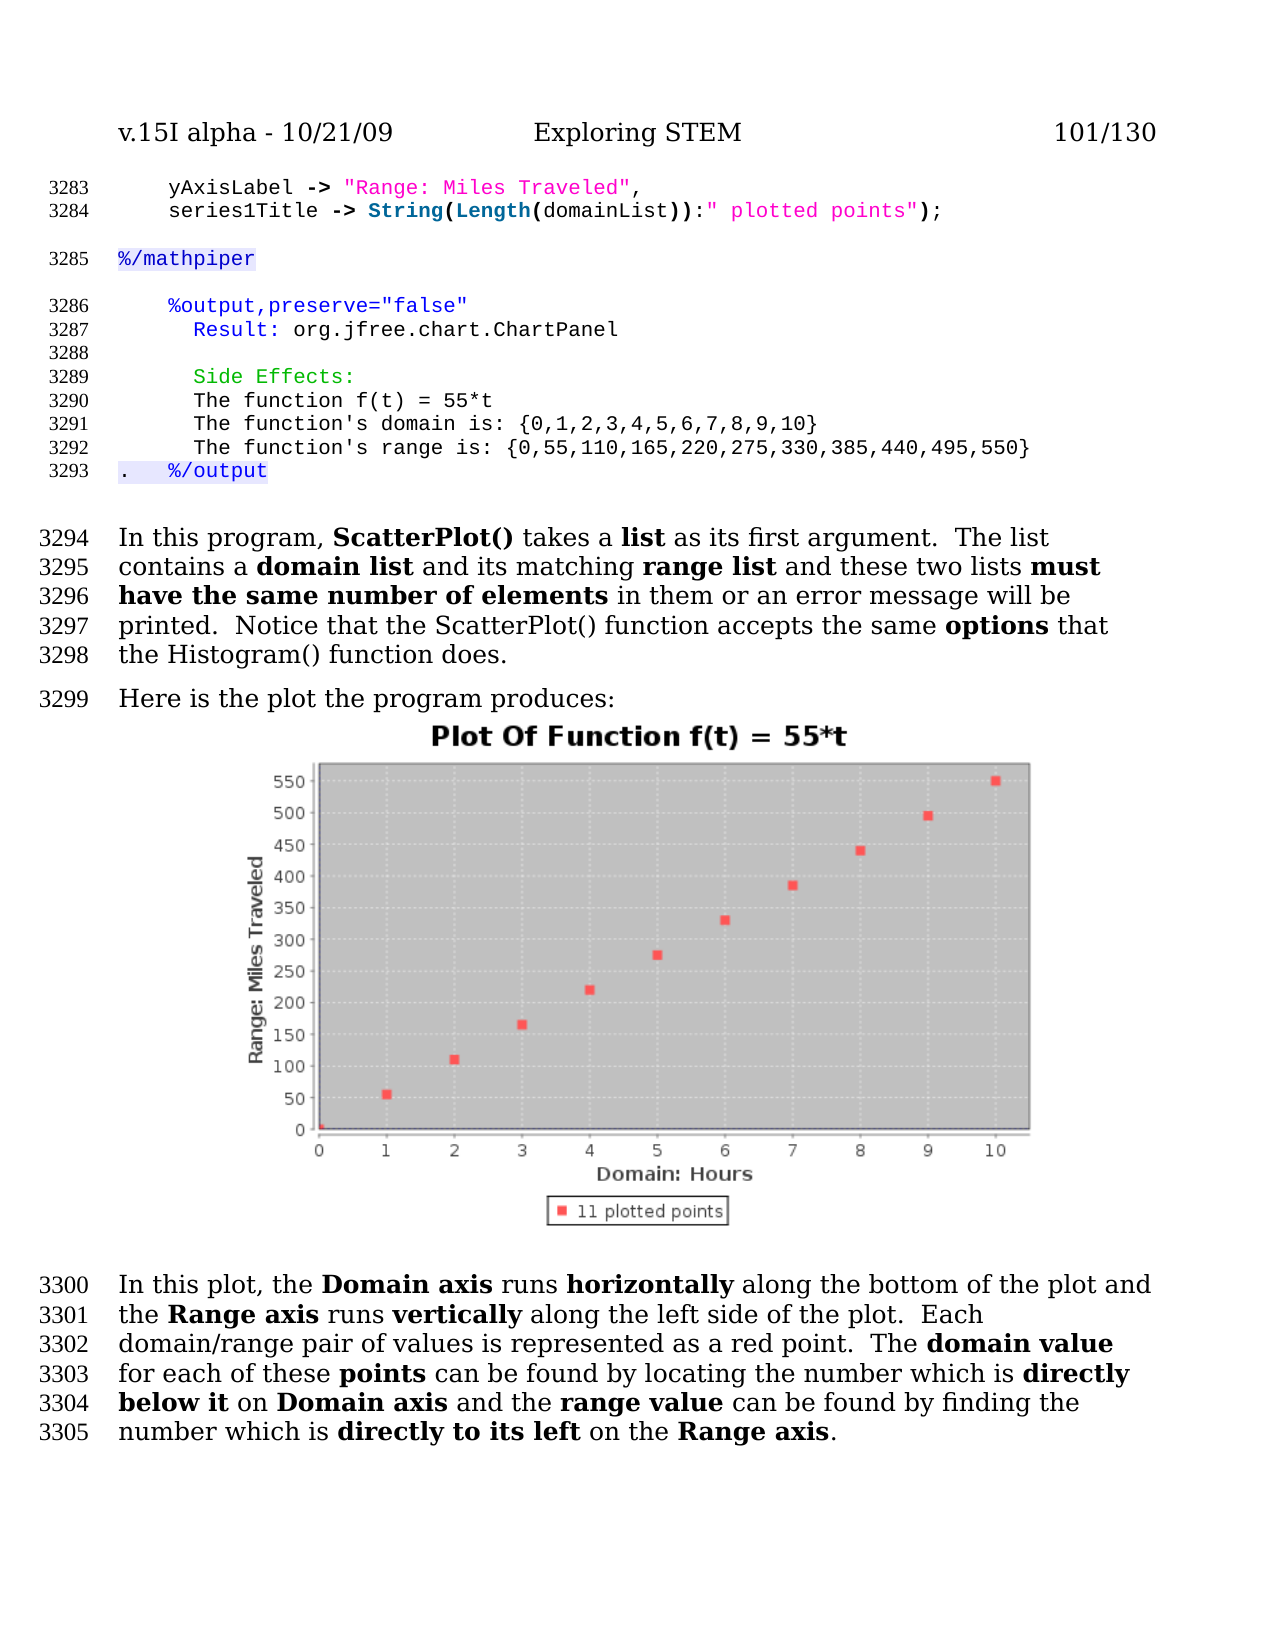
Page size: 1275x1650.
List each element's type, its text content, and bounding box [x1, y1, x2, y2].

text yAxisLabel -> "Range: Miles Traveled", [118, 177, 1157, 200]
text Result: org.jfree.chart.ChartPanel [118, 319, 1157, 342]
text The function's range is: {0,55,110,165,220,275,330,385,440,495,550} [118, 437, 1157, 461]
text Here is the plot the program produces: [118, 684, 1157, 713]
text series1Title -> String(Length(domainList)):" plotted points"); [118, 200, 1157, 224]
text The function f(t) = 55*t [118, 389, 1157, 413]
text . %/output [118, 461, 1157, 484]
text In this program, ScatterPlot() takes a list as its first argument. The list contains a domain list and its matching range list and these two lists must have the same number of elements in them or an error message will be printed. Notice that the ScatterPlot() function accepts the same options that the Histogram() function does. [118, 523, 1157, 669]
text Side Effects: [118, 366, 1157, 389]
text The function's domain is: {0,1,2,3,4,5,6,7,8,9,10} [118, 413, 1157, 437]
text %output,preserve="false" [118, 295, 1157, 319]
text %/mathpiper [118, 248, 1157, 271]
picture [230, 719, 1046, 1227]
text In this plot, the Domain axis runs horizontally along the bottom of the plot and the Range axis runs vertically along the left side of the plot. Each domain/range pair of values is represented as a red point. The domain value for each of these points can be found by locating the number which is directly below it on Domain axis and the range value can be found by finding the number which is directly to its left on the Range axis. [118, 1270, 1157, 1447]
